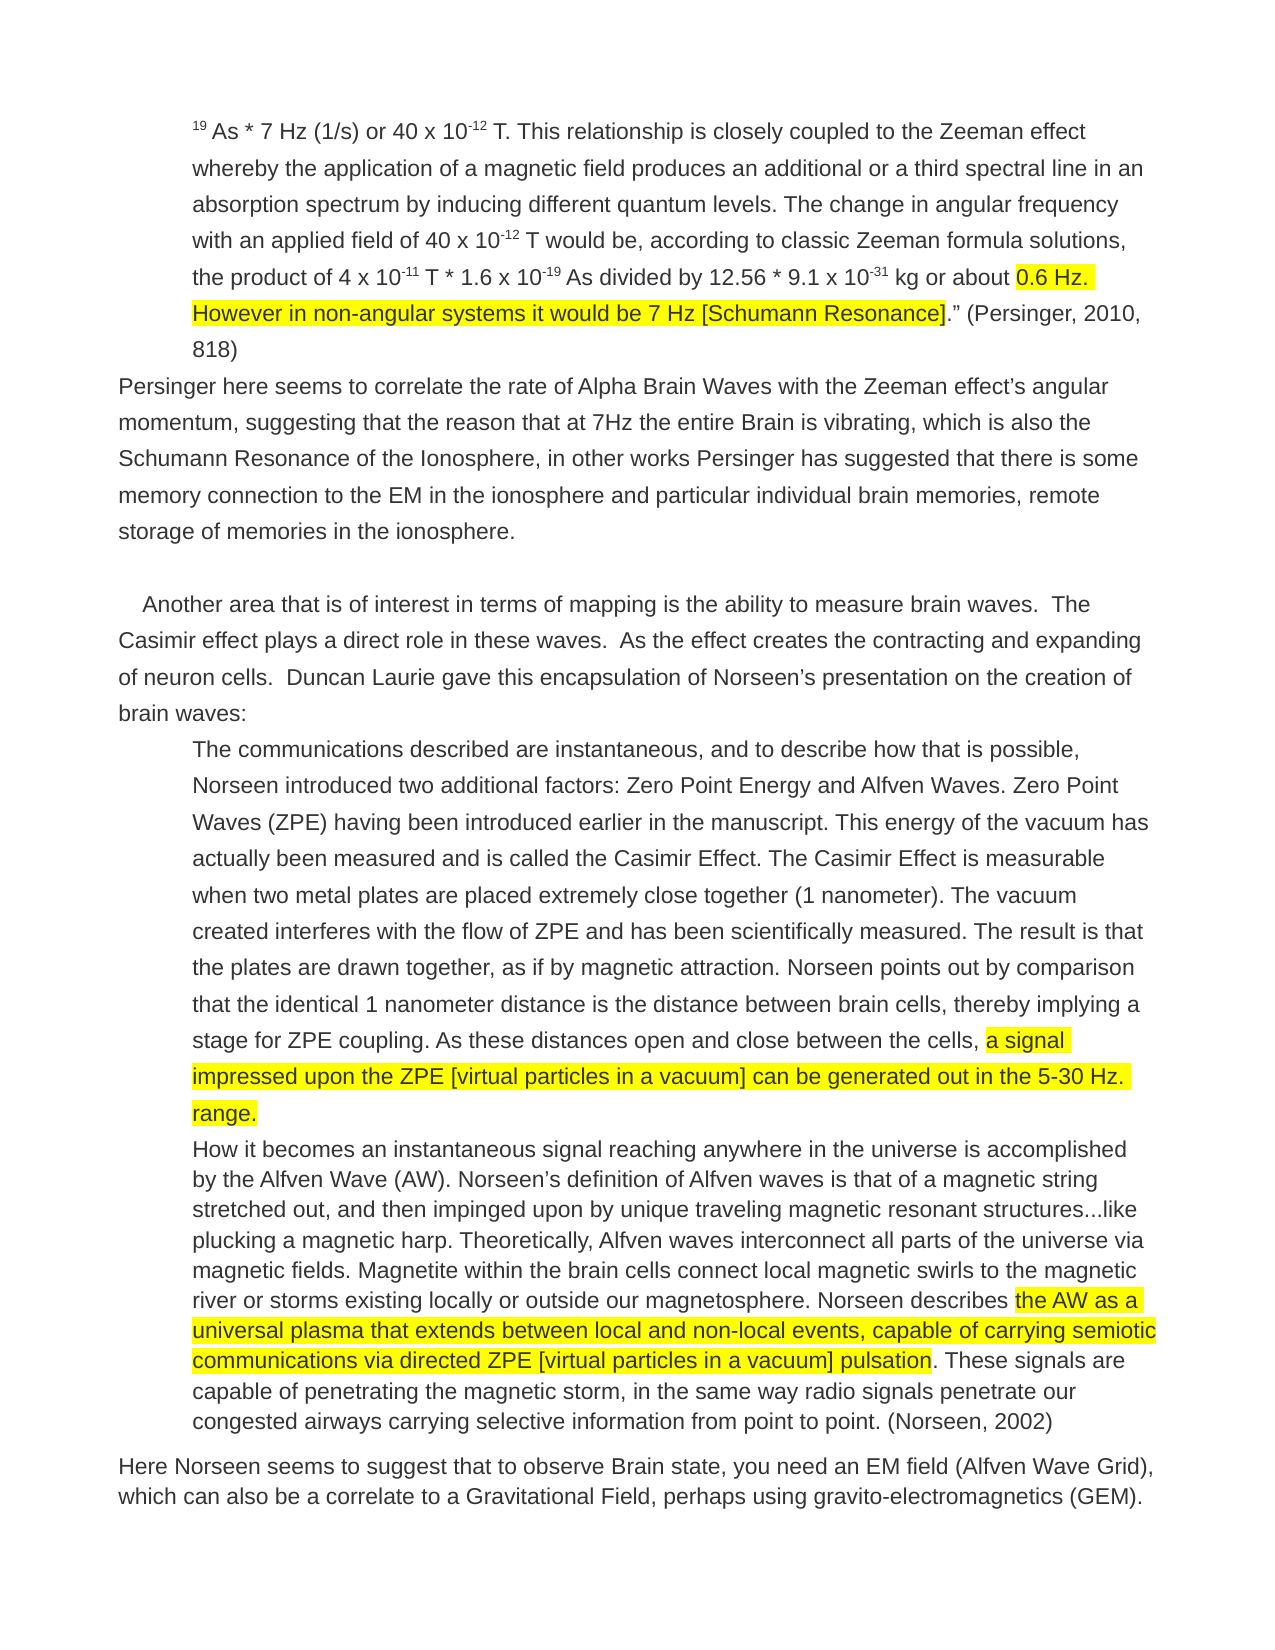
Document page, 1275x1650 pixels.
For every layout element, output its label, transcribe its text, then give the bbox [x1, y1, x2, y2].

text The communications described are instantaneous, and to describe how that is possible, Norseen introduced two additional factors: Zero Point Energy and Alfven Waves. Zero Point Waves (ZPE) having been introduced earlier in the manuscript. This energy of the vacuum has actually been measured and is called the Casimir Effect. The Casimir Effect is measurable when two metal plates are placed extremely close together (1 nanometer). The vacuum created interferes with the flow of ZPE and has been scientifically measured. The result is that the plates are drawn together, as if by magnetic attraction. Norseen points out by comparison that the identical 1 nanometer distance is the distance between brain cells, thereby implying a stage for ZPE coupling. As these distances open and close between the cells, a signal impressed upon the ZPE [virtual particles in a vacuum] can be generated out in the 5-30 Hz. range. [192, 736, 1157, 1126]
text Here Norseen seems to suggest that to observe Brain state, you need an EM field (Alfven Wave Grid), which can also be a correlate to a Gravitational Field, perhaps using gravito-electromagnetics (GEM). [118, 1453, 1157, 1509]
text Another area that is of interest in terms of mapping is the ability to measure brain waves. The Casimir effect plays a direct role in these waves. As the effect creates the contracting and expanding of neuron cells. Duncan Laurie gave this encapsulation of Norseen’s presentation on the creation of brain waves: [118, 591, 1157, 726]
text Persinger here seems to correlate the rate of Alpha Brain Waves with the Zeeman effect’s angular momentum, suggesting that the reason that at 7Hz the entire Brain is vibrating, which is also the Schumann Resonance of the Ionosphere, in other works Persinger has suggested that there is some memory connection to the EM in the ionosphere and particular individual brain memories, remote storage of memories in the ionosphere. [118, 373, 1157, 544]
text 19 As * 7 Hz (1/s) or 40 x 10-12 T. This relationship is closely coupled to the Zeeman effect whereby the application of a magnetic field produces an additional or a third spectral line in an absorption spectrum by inducing different quantum levels. The change in angular frequency with an applied field of 40 x 10-12 T would be, according to classic Zeeman formula solutions, the product of 4 x 10-11 T * 1.6 x 10-19 As divided by 12.56 * 9.1 x 10-31 kg or about 0.6 Hz. However in non-angular systems it would be 7 Hz [Schumann Resonance].” (Persinger, 2010, 818) [192, 118, 1157, 363]
text How it becomes an instantaneous signal reaching anywhere in the universe is accomplished by the Alfven Wave (AW). Norseen’s definition of Alfven waves is that of a magnetic string stretched out, and then impinged upon by unique traveling magnetic resonant structures...like plucking a magnetic harp. Theoretically, Alfven waves interconnect all parts of the universe via magnetic fields. Magnetite within the brain cells connect local magnetic swirls to the magnetic river or storms existing locally or outside our magnetosphere. Norseen describes the AW as a universal plasma that extends between local and non-local events, capable of carrying semiotic communications via directed ZPE [virtual particles in a vacuum] pulsation. These signals are capable of penetrating the magnetic storm, in the same way radio signals penetrate our congested airways carrying selective information from point to point. (Norseen, 2002) [192, 1136, 1157, 1434]
